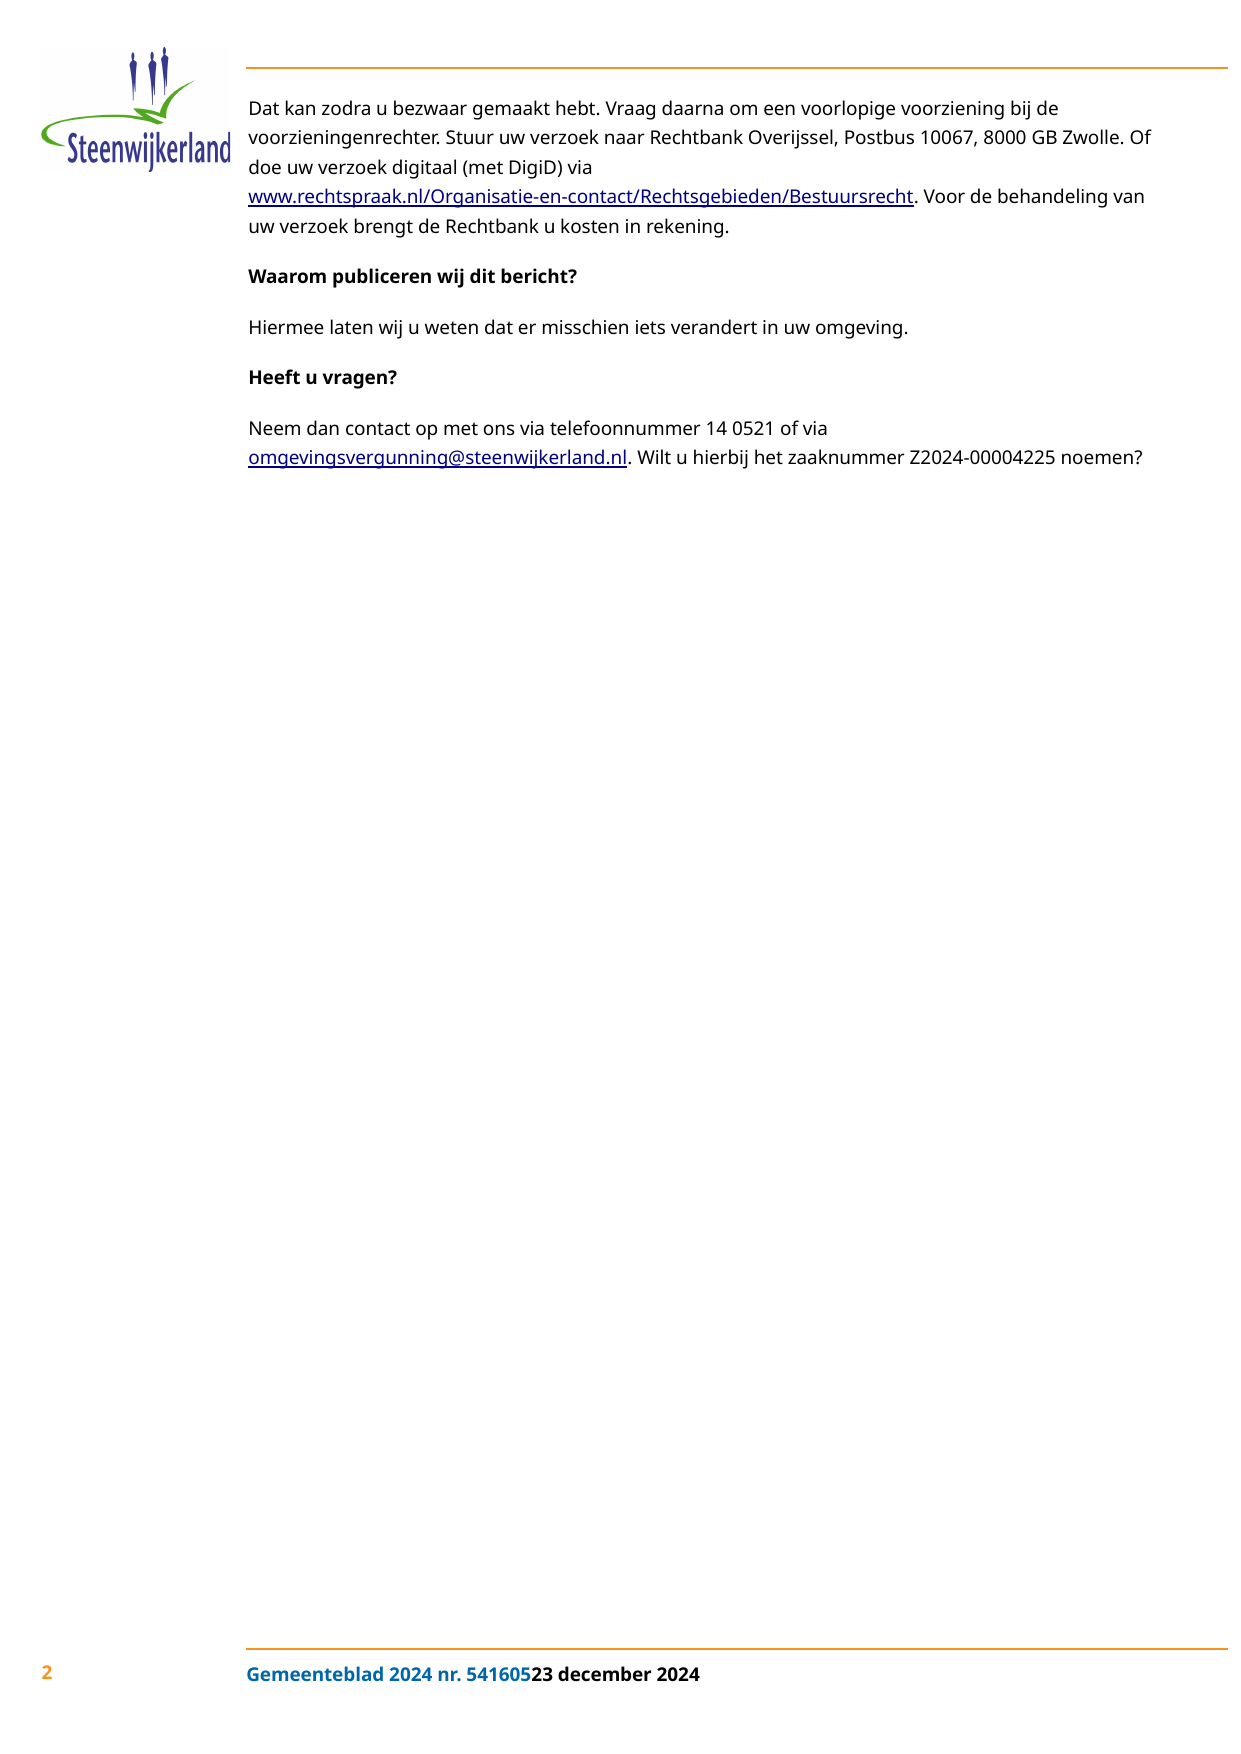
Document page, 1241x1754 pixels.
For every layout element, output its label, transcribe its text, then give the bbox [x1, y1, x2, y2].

text Heeft u vragen? [248, 364, 1152, 390]
text Waarom publiceren wij dit bericht? [248, 263, 1152, 289]
text Neem dan contact op met ons via telefoonnummer 14 0521 of via omgevingsvergunning@steenwijkerland.nl. Wilt u hierbij het zaaknummer Z2024-00004225 noemen? [248, 415, 1152, 470]
text Dat kan zodra u bezwaar gemaakt hebt. Vraag daarna om een voorlopige voorziening bij de voorzieningenrechter. Stuur uw verzoek naar Rechtbank Overijssel, Postbus 10067, 8000 GB Zwolle. Of doe uw verzoek digitaal (met DigiD) via www.rechtspraak.nl/Organisatie-en-contact/Rechtsgebieden/Bestuursrecht. Voor de behandeling van uw verzoek brengt de Rechtbank u kosten in rekening. [248, 95, 1152, 239]
picture [41, 47, 231, 172]
text Hiermee laten wij u weten dat er misschien iets verandert in uw omgeving. [248, 314, 1152, 340]
